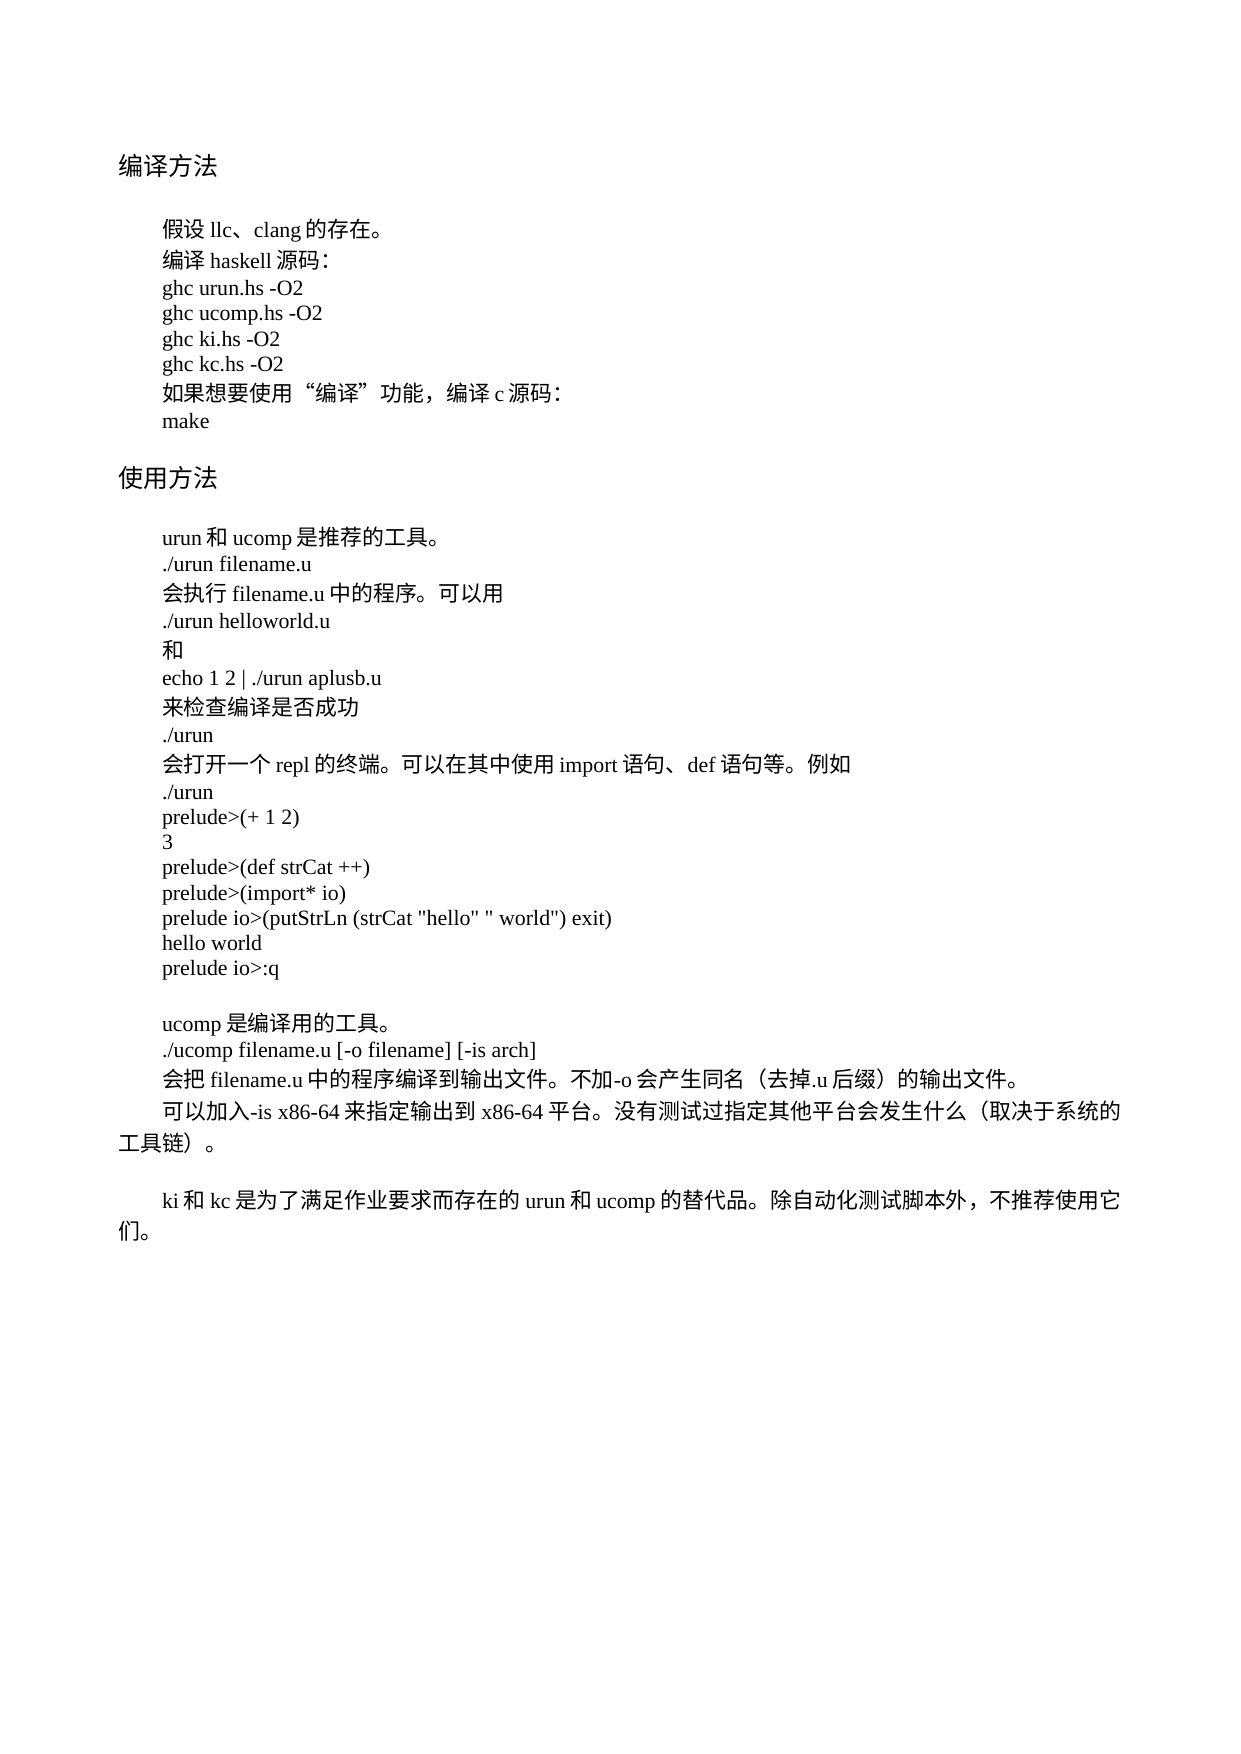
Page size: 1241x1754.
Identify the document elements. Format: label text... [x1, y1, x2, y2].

text ghc kc.hs -O2 [118, 351, 1122, 376]
text ghc ki.hs -O2 [118, 326, 1122, 351]
text ./ucomp filename.u [-o filename] [-is arch] [118, 1037, 1122, 1062]
text prelude io>:q [118, 955, 1122, 980]
text 3 [118, 829, 1122, 854]
text 会执行filename.u中的程序。可以用 [118, 576, 1122, 608]
text ki和kc是为了满足作业要求而存在的urun和ucomp的替代品。除自动化测试脚本外，不推荐使用它们。 [118, 1183, 1122, 1246]
text 和 [118, 633, 1122, 665]
text 使用方法 [118, 458, 1122, 494]
text ghc urun.hs -O2 [118, 275, 1122, 300]
text ghc ucomp.hs -O2 [118, 300, 1122, 326]
text 假设llc、clang的存在。 [118, 212, 1122, 243]
text 如果想要使用“编译”功能，编译c源码： [118, 376, 1122, 408]
text ucomp是编译用的工具。 [118, 1006, 1122, 1037]
text 编译方法 [118, 147, 1122, 183]
text 来检查编译是否成功 [118, 690, 1122, 722]
text 可以加入-is x86-64来指定输出到x86-64平台。没有测试过指定其他平台会发生什么（取决于系统的工具链）。 [118, 1094, 1122, 1157]
text ./urun [118, 722, 1122, 747]
text 会把filename.u中的程序编译到输出文件。不加-o会产生同名（去掉.u后缀）的输出文件。 [118, 1062, 1122, 1094]
text 会打开一个repl的终端。可以在其中使用import语句、def语句等。例如 [118, 747, 1122, 779]
text hello world [118, 930, 1122, 955]
text prelude>(def strCat ++) [118, 854, 1122, 879]
text prelude io>(putStrLn (strCat "hello" " world") exit) [118, 905, 1122, 930]
text echo 1 2 | ./urun aplusb.u [118, 665, 1122, 690]
text 编译haskell源码： [118, 243, 1122, 275]
text prelude>(import* io) [118, 879, 1122, 905]
text make [118, 408, 1122, 433]
text ./urun helloworld.u [118, 608, 1122, 633]
text ./urun filename.u [118, 551, 1122, 576]
text urun和ucomp是推荐的工具。 [118, 519, 1122, 551]
text ./urun [118, 779, 1122, 804]
text prelude>(+ 1 2) [118, 804, 1122, 829]
